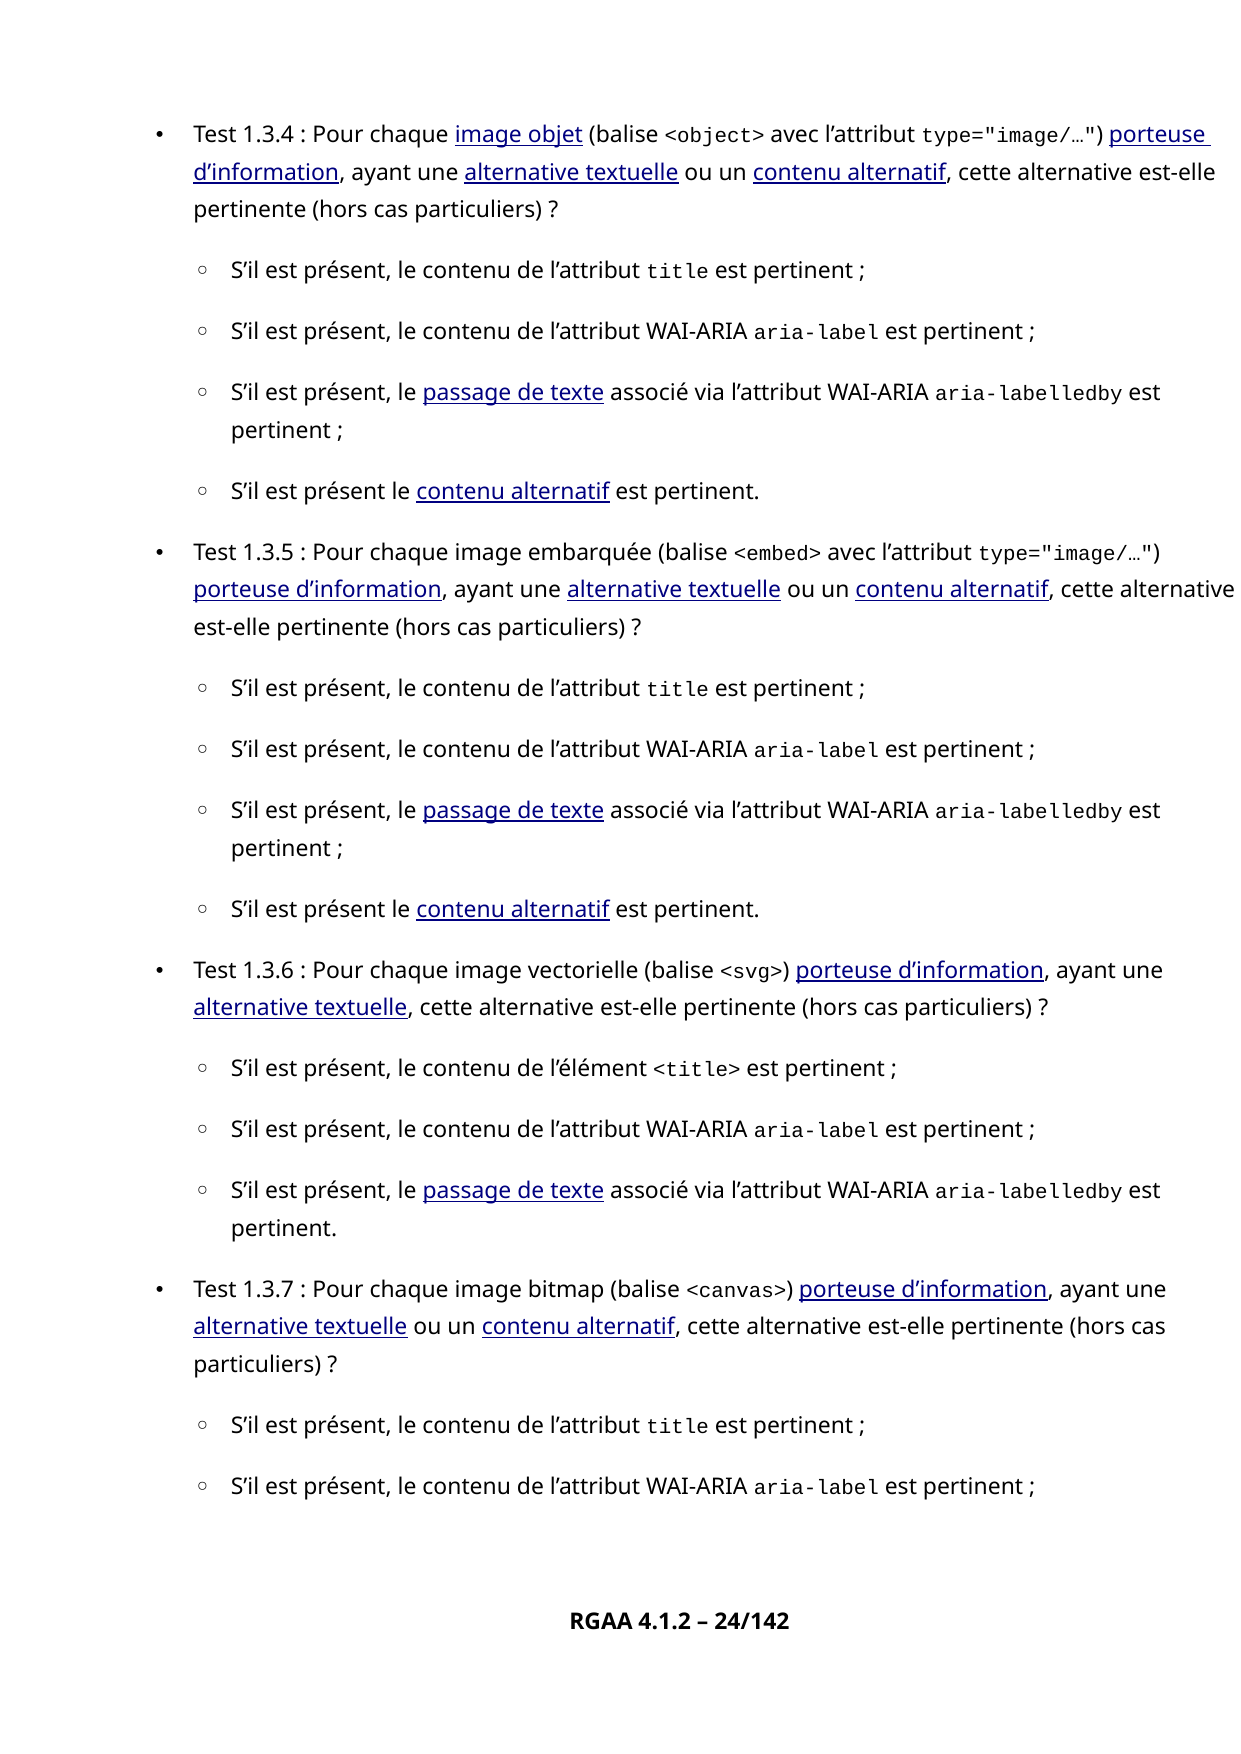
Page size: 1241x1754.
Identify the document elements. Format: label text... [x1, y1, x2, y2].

list S’il est présent, le passage de texte associé via l’attribut WAI-ARIA aria-labelledby est pertinent ; [193, 794, 1240, 863]
list S’il est présent, le contenu de l’attribut title est pertinent ; [193, 254, 1240, 285]
list S’il est présent, le contenu de l’élément <title> est pertinent ; [193, 1052, 1240, 1083]
list S’il est présent, le contenu de l’attribut WAI-ARIA aria-label est pertinent ; [193, 733, 1240, 764]
list S’il est présent, le contenu de l’attribut title est pertinent ; [193, 672, 1240, 703]
list S’il est présent le contenu alternatif est pertinent. [193, 475, 1240, 506]
list S’il est présent, le passage de texte associé via l’attribut WAI-ARIA aria-labelledby est pertinent ; [193, 376, 1240, 445]
list S’il est présent, le passage de texte associé via l’attribut WAI-ARIA aria-labelledby est pertinent. [193, 1174, 1240, 1243]
list S’il est présent le contenu alternatif est pertinent. [193, 892, 1240, 924]
list Test 1.3.6 : Pour chaque image vectorielle (balise <svg>) porteuse d’information, ayant une alternative textuelle, cette alternative est-elle pertinente (hors cas particuliers) ? [156, 953, 1240, 1022]
list Test 1.3.4 : Pour chaque image objet (balise <object> avec l’attribut type="image/…") porteuse d’information, ayant une alternative textuelle ou un contenu alternatif, cette alternative est-elle pertinente (hors cas particuliers) ? [156, 118, 1240, 224]
list Test 1.3.5 : Pour chaque image embarquée (balise <embed> avec l’attribut type="image/…") porteuse d’information, ayant une alternative textuelle ou un contenu alternatif, cette alternative est-elle pertinente (hors cas particuliers) ? [156, 536, 1240, 642]
list S’il est présent, le contenu de l’attribut WAI-ARIA aria-label est pertinent ; [193, 315, 1240, 346]
list S’il est présent, le contenu de l’attribut WAI-ARIA aria-label est pertinent ; [193, 1470, 1240, 1501]
list Test 1.3.7 : Pour chaque image bitmap (balise <canvas>) porteuse d’information, ayant une alternative textuelle ou un contenu alternatif, cette alternative est-elle pertinente (hors cas particuliers) ? [156, 1273, 1240, 1379]
list S’il est présent, le contenu de l’attribut title est pertinent ; [193, 1409, 1240, 1440]
list S’il est présent, le contenu de l’attribut WAI-ARIA aria-label est pertinent ; [193, 1113, 1240, 1144]
